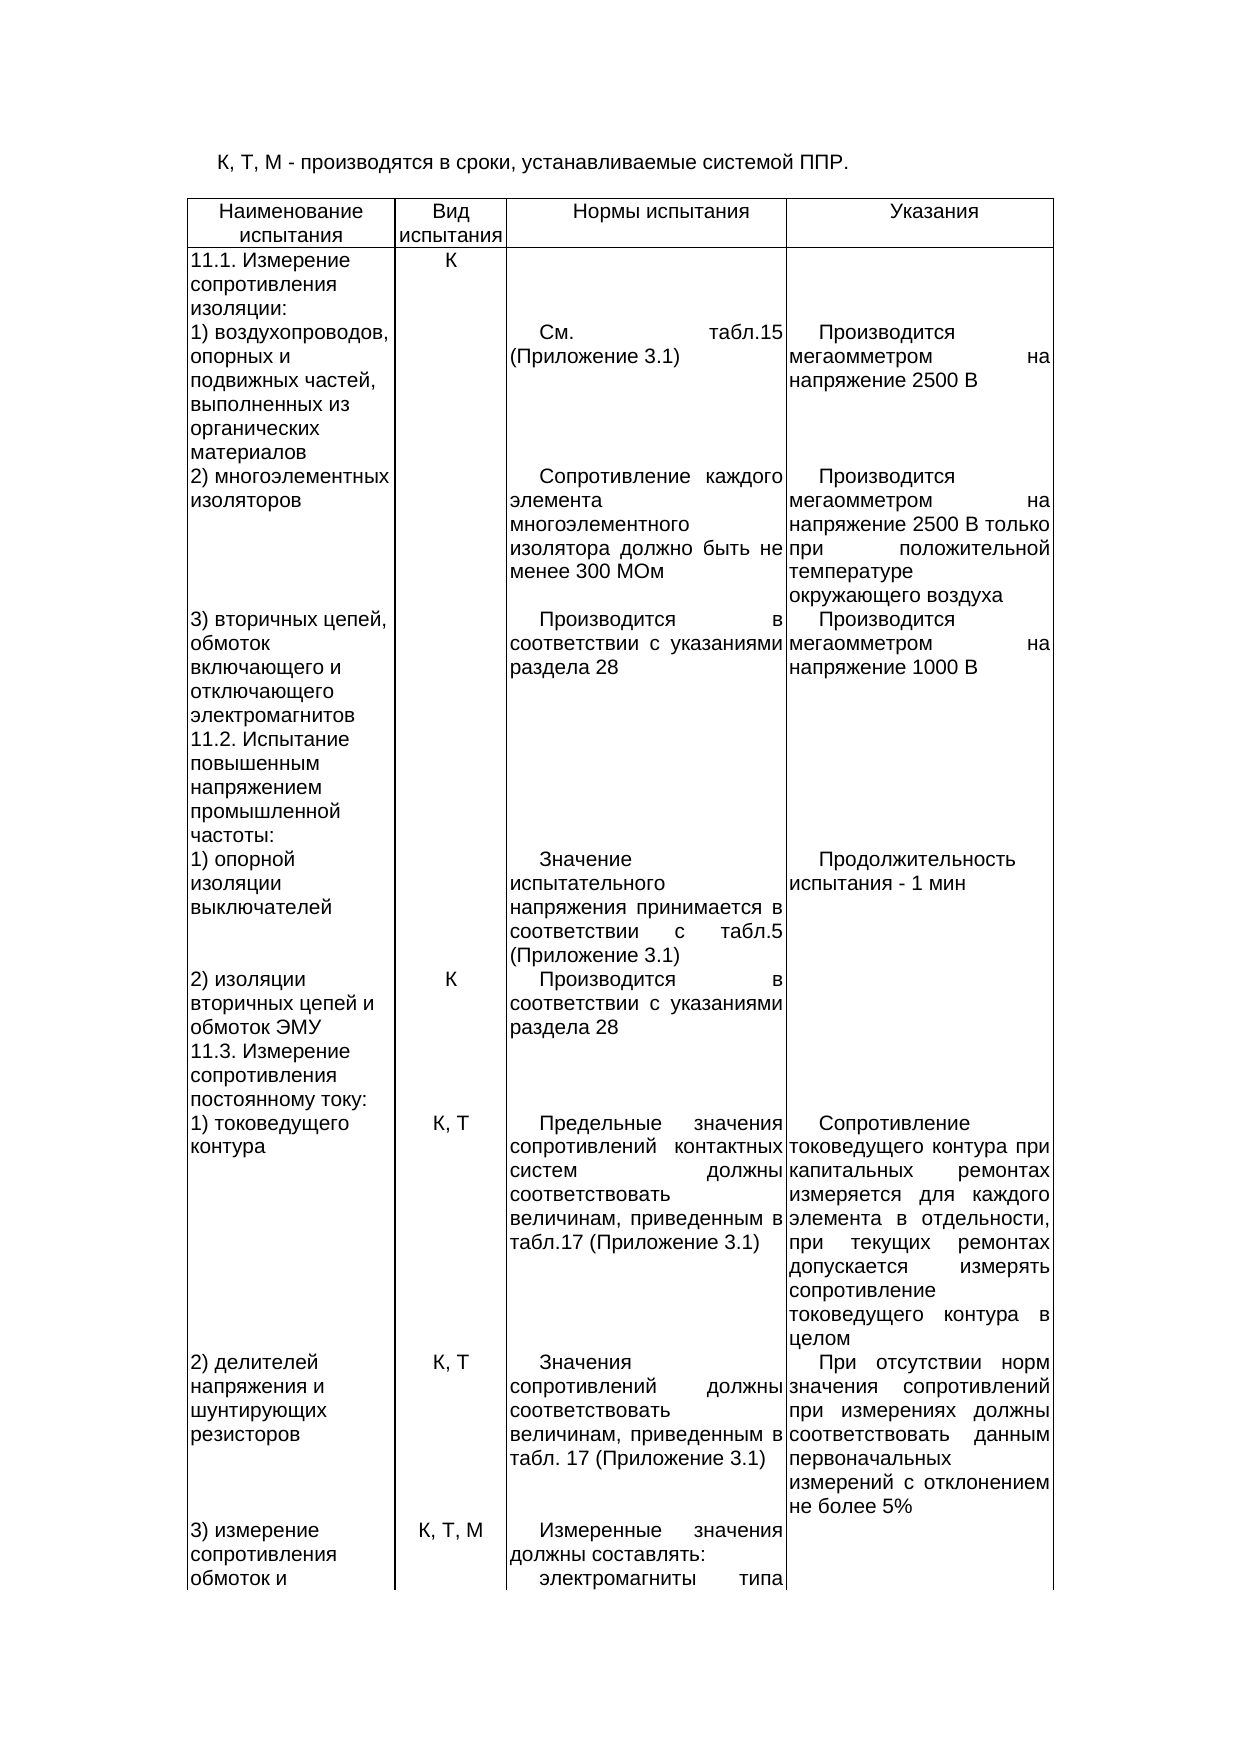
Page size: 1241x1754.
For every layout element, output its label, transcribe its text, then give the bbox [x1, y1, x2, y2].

table_cell Значения сопротивлений должны соответствовать величинам, приведенным в табл. 17 (Приложение 3.1) [507, 1350, 786, 1518]
table_cell [787, 967, 1053, 1038]
table_cell К, Т, М [396, 1518, 506, 1589]
table_header Вид испытания [396, 199, 506, 247]
table_cell [787, 248, 1053, 320]
table_cell [787, 1039, 1053, 1110]
table_cell Продолжительность испытания - 1 мин [787, 847, 1053, 967]
table_cell 2) изоляции вторичных цепей и обмоток ЭМУ [188, 967, 394, 1038]
table_cell Производится мегаомметром на напряжение 2500 В только при положительной температуре окружающего воздуха [787, 464, 1053, 607]
table_cell 2) многоэлементных изоляторов [188, 464, 394, 607]
table_cell Сопротивление токоведущего контура при капитальных ремонтах измеряется для каждого элемента в отдельности, при текущих ремонтах допускается измерять сопротивление токоведущего контура в целом [787, 1110, 1053, 1350]
table_cell 1) воздухопроводов, опорных и подвижных частей, выполненных из органических материалов [188, 320, 394, 463]
table_cell [787, 727, 1053, 847]
table_cell Значение испытательного напряжения принимается в соответствии с табл.5 (Приложение 3.1) [507, 847, 786, 967]
table_cell Производится мегаомметром на напряжение 1000 В [787, 607, 1053, 727]
table_header Указания [787, 199, 1053, 247]
table_cell [787, 1518, 1053, 1589]
table_cell См. табл.15 (Приложение 3.1) [507, 320, 786, 463]
table_cell [396, 727, 506, 847]
table_cell 11.2. Испытание повышенным напряжением промышленной частоты: [188, 727, 394, 847]
table_cell 1) токоведущего контура [188, 1110, 394, 1350]
table_cell К [396, 967, 506, 1038]
table_header Наименование испытания [188, 199, 394, 247]
table_cell [396, 464, 506, 607]
table_cell Производится в соответствии с указаниями раздела 28 [507, 607, 786, 727]
table_cell [507, 248, 786, 320]
table_cell [507, 1039, 786, 1110]
table_cell При отсутствии норм значения сопротивлений при измерениях должны соответствовать данным первоначальных измерений с отклонением не более 5% [787, 1350, 1053, 1518]
table_cell Предельные значения сопротивлений контактных систем должны соответствовать величинам, приведенным в табл.17 (Приложение 3.1) [507, 1110, 786, 1350]
table_cell Измеренные значения должны составлять: электромагниты типа [507, 1518, 786, 1589]
table_cell [396, 320, 506, 463]
table_cell [396, 847, 506, 967]
table_header Нормы испытания [507, 199, 786, 247]
table_cell 2) делителей напряжения и шунтирующих резисторов [188, 1350, 394, 1518]
table_cell Производится в соответствии с указаниями раздела 28 [507, 967, 786, 1038]
table_cell 3) измерение сопротивления обмоток и [188, 1518, 394, 1589]
table_cell 11.1. Измерение сопротивления изоляции: [188, 248, 394, 320]
table_cell К, Т [396, 1350, 506, 1518]
table_cell 11.3. Измерение сопротивления постоянному току: [188, 1039, 394, 1110]
table_cell 1) опорной изоляции выключателей [188, 847, 394, 967]
table_cell [507, 727, 786, 847]
table_cell К [396, 248, 506, 320]
table_cell [396, 1039, 506, 1110]
table_cell К, Т [396, 1110, 506, 1350]
table_cell [396, 607, 506, 727]
table_cell Сопротивление каждого элемента многоэлементного изолятора должно быть не менее 300 МОм [507, 464, 786, 607]
table_cell Производится мегаомметром на напряжение 2500 В [787, 320, 1053, 463]
text К, Т, М - производятся в сроки, устанавливаемые системой ППP. [187, 150, 1053, 174]
table_cell 3) вторичных цепей, обмоток включающего и отключающего электромагнитов [188, 607, 394, 727]
